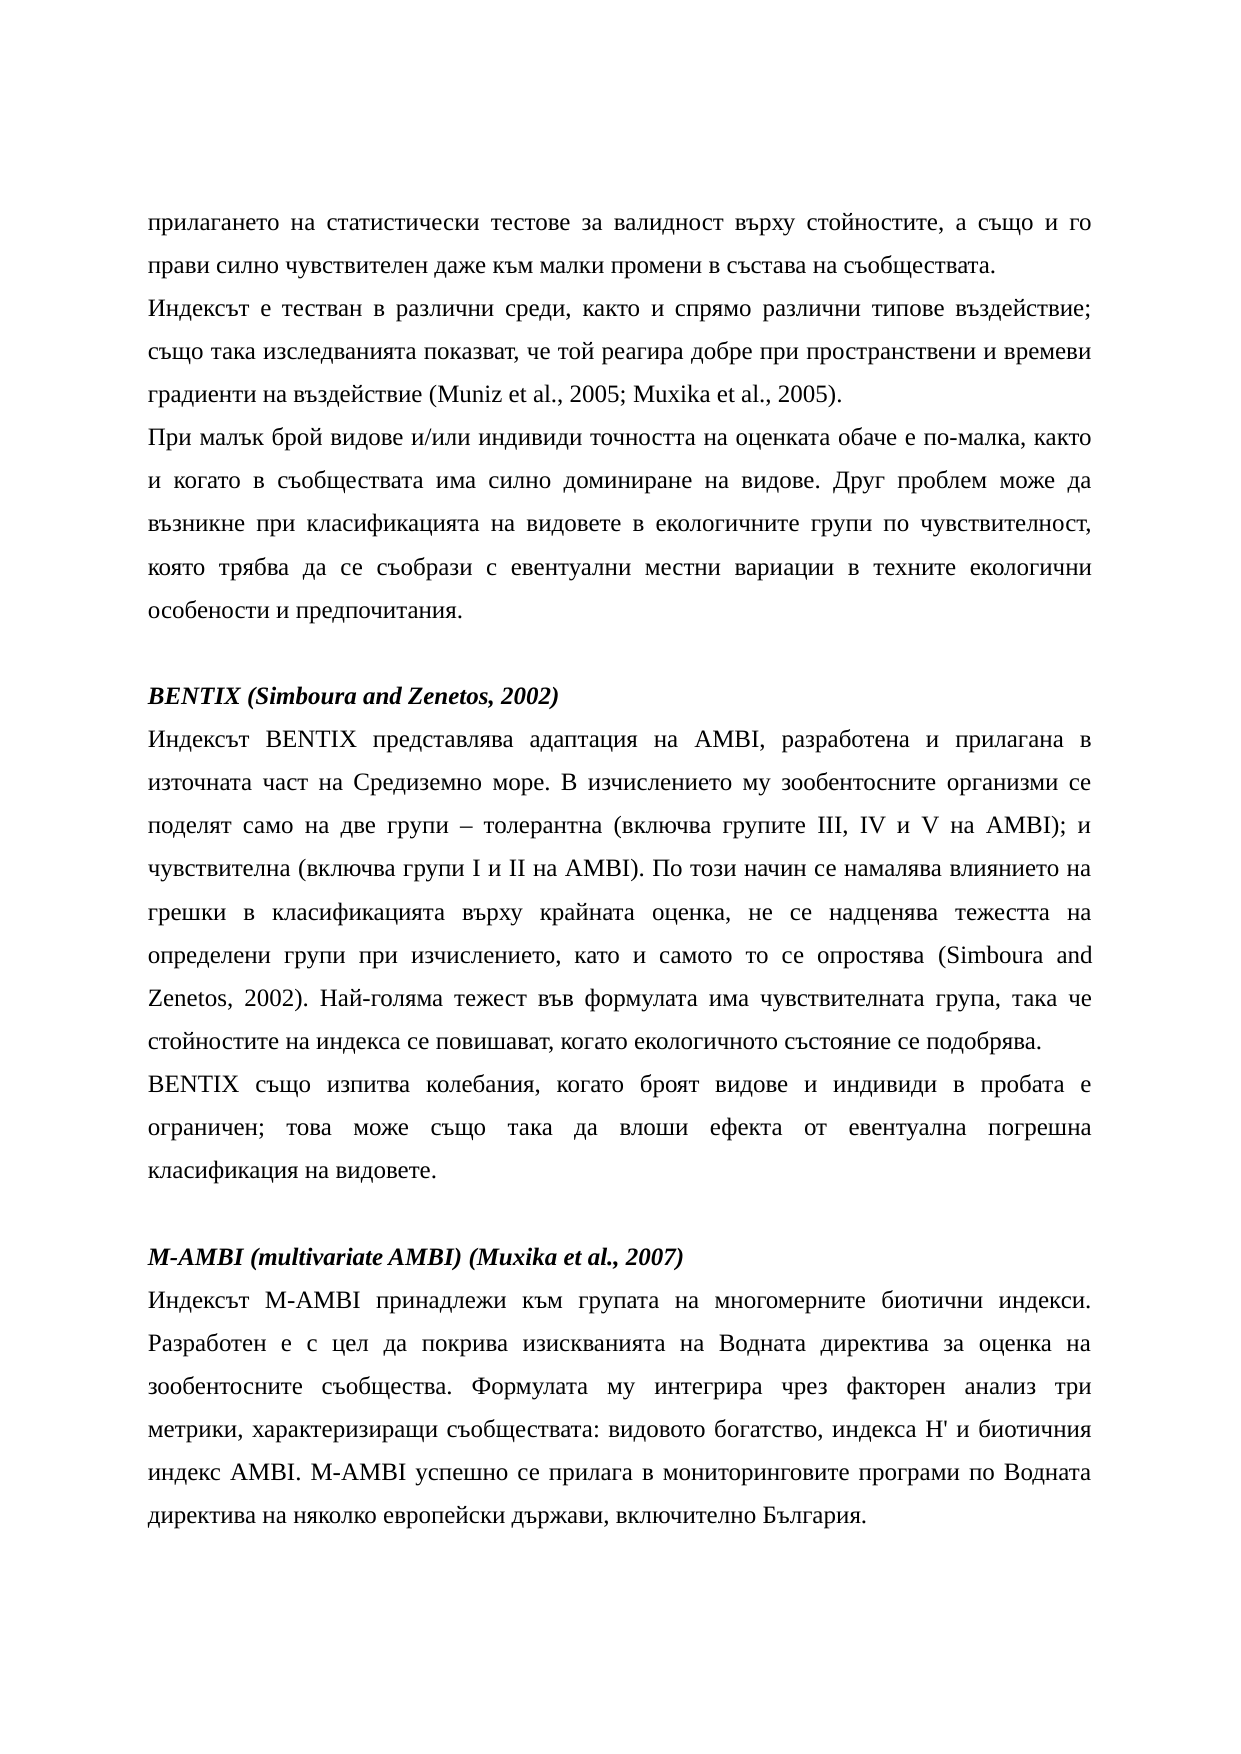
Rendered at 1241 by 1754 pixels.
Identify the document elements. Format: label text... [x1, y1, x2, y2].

text прилагането на статистически тестове за валидност върху стойностите, а също и го прави силно чувствителен даже към малки промени в състава на съобществата. [148, 207, 1093, 278]
text Индексът BENTIX представлява адаптация на AMBI, разработена и прилагана в източната част на Средиземно море. В изчислението му зообентосните организми се поделят само на две групи – толерантна (включва групите III, IV и V на AMBI); и чувствителна (включва групи I и II на AMBI). По този начин се намалява влиянието на грешки в класификацията върху крайната оценка, не се надценява тежестта на определени групи при изчислението, като и самото то се опростява (Simboura and Zenetos, 2002). Най-голяма тежест във формулата има чувствителната група, така че стойностите на индекса се повишават, когато екологичното състояние се подобрява. [148, 724, 1093, 1055]
text Индексът M-AMBI принадлежи към групата на многомерните биотични индекси. Разработен е с цел да покрива изискванията на Водната директива за оценка на зообентосните съобщества. Формулата му интегрира чрез факторен анализ три метрики, характеризиращи съобществата: видовото богатство, индекса H' и биотичния индекс AMBI. M-AMBI успешно се прилага в мониторинговите програми по Водната директива на няколко европейски държави, включително България. [148, 1285, 1093, 1529]
text При малък брой видове и/или индивиди точността на оценката обаче е по-малка, както и когато в съобществата има силно доминиране на видове. Друг проблем може да възникне при класификацията на видовете в екологичните групи по чувствителност, която трябва да се съобрази с евентуални местни вариации в техните екологични особености и предпочитания. [148, 422, 1093, 623]
text M-AMBI (multivariate AMBI) (Muxika et al., 2007) [148, 1242, 1093, 1270]
text BENTIX (Simboura and Zenetos, 2002) [148, 681, 1093, 710]
text BENTIX също изпитва колебания, когато броят видове и индивиди в пробата е ограничен; това може също така да влоши ефекта от евентуална погрешна класификация на видовете. [148, 1069, 1093, 1184]
text Индексът е тестван в различни среди, както и спрямо различни типове въздействие; също така изследванията показват, че той реагира добре при пространствени и времеви градиенти на въздействие (Muniz et al., 2005; Muxika et al., 2005). [148, 293, 1093, 408]
